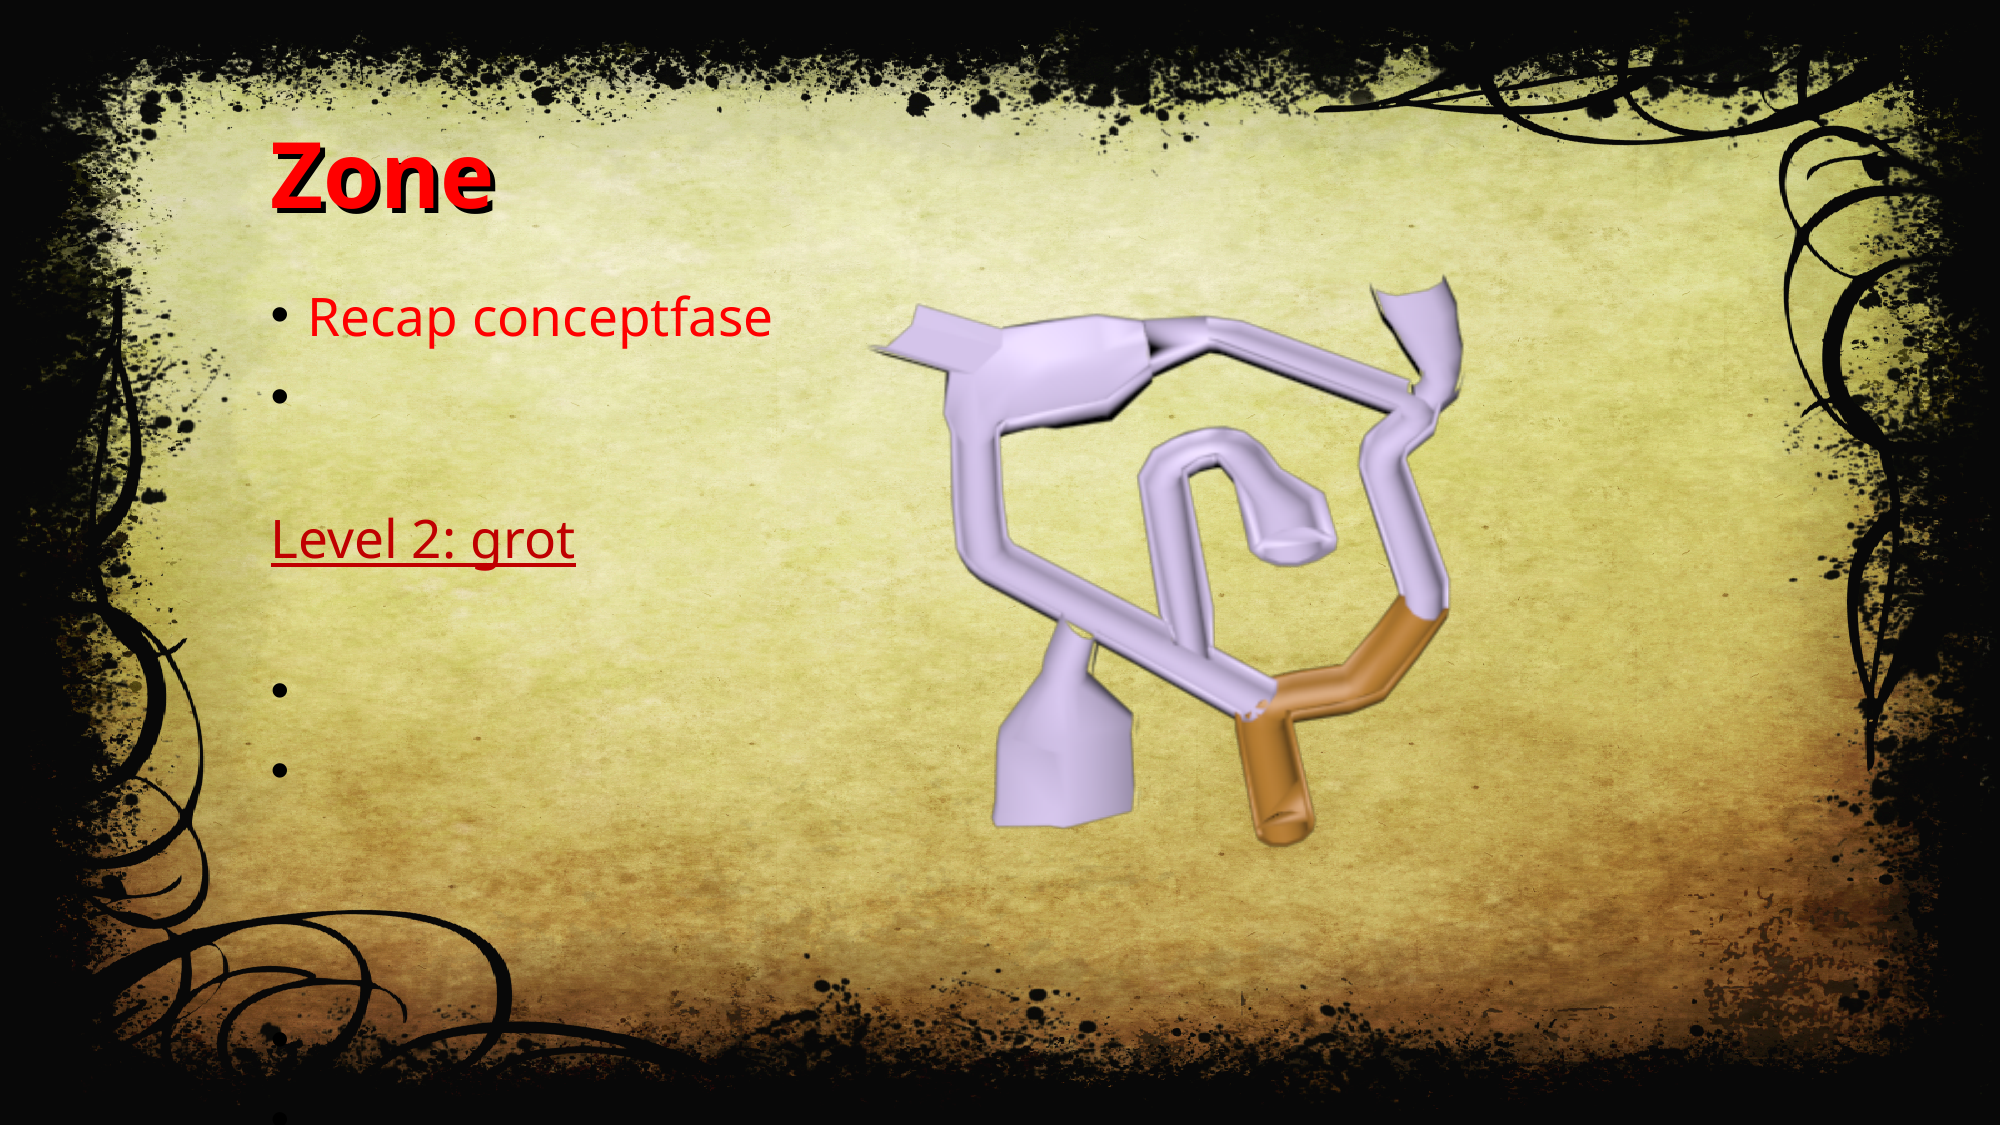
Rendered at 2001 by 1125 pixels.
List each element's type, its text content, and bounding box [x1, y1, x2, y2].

picture [711, 70, 2000, 1065]
list Recap conceptfase Level 2: grot [255, 288, 711, 1002]
title Zone [255, 70, 711, 288]
